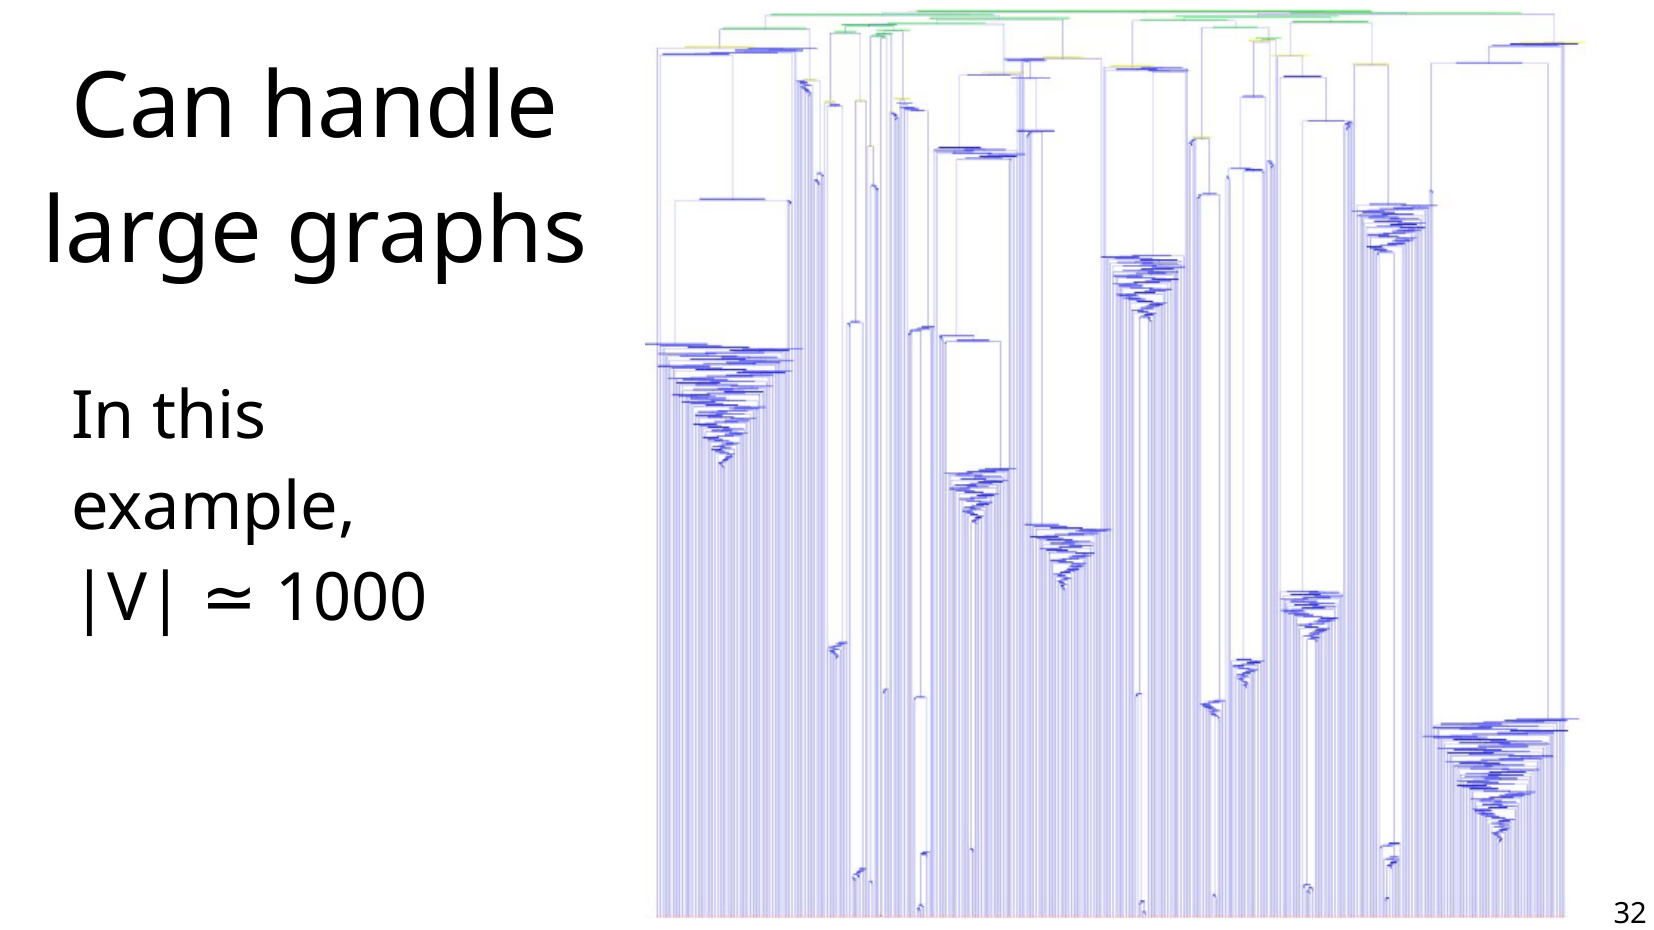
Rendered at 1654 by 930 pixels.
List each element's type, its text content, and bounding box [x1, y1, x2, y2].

picture [645, 0, 1586, 930]
title Can handle large graphs [0, 0, 631, 331]
list In this example, |V| ≃ 1000 [71, 367, 522, 642]
